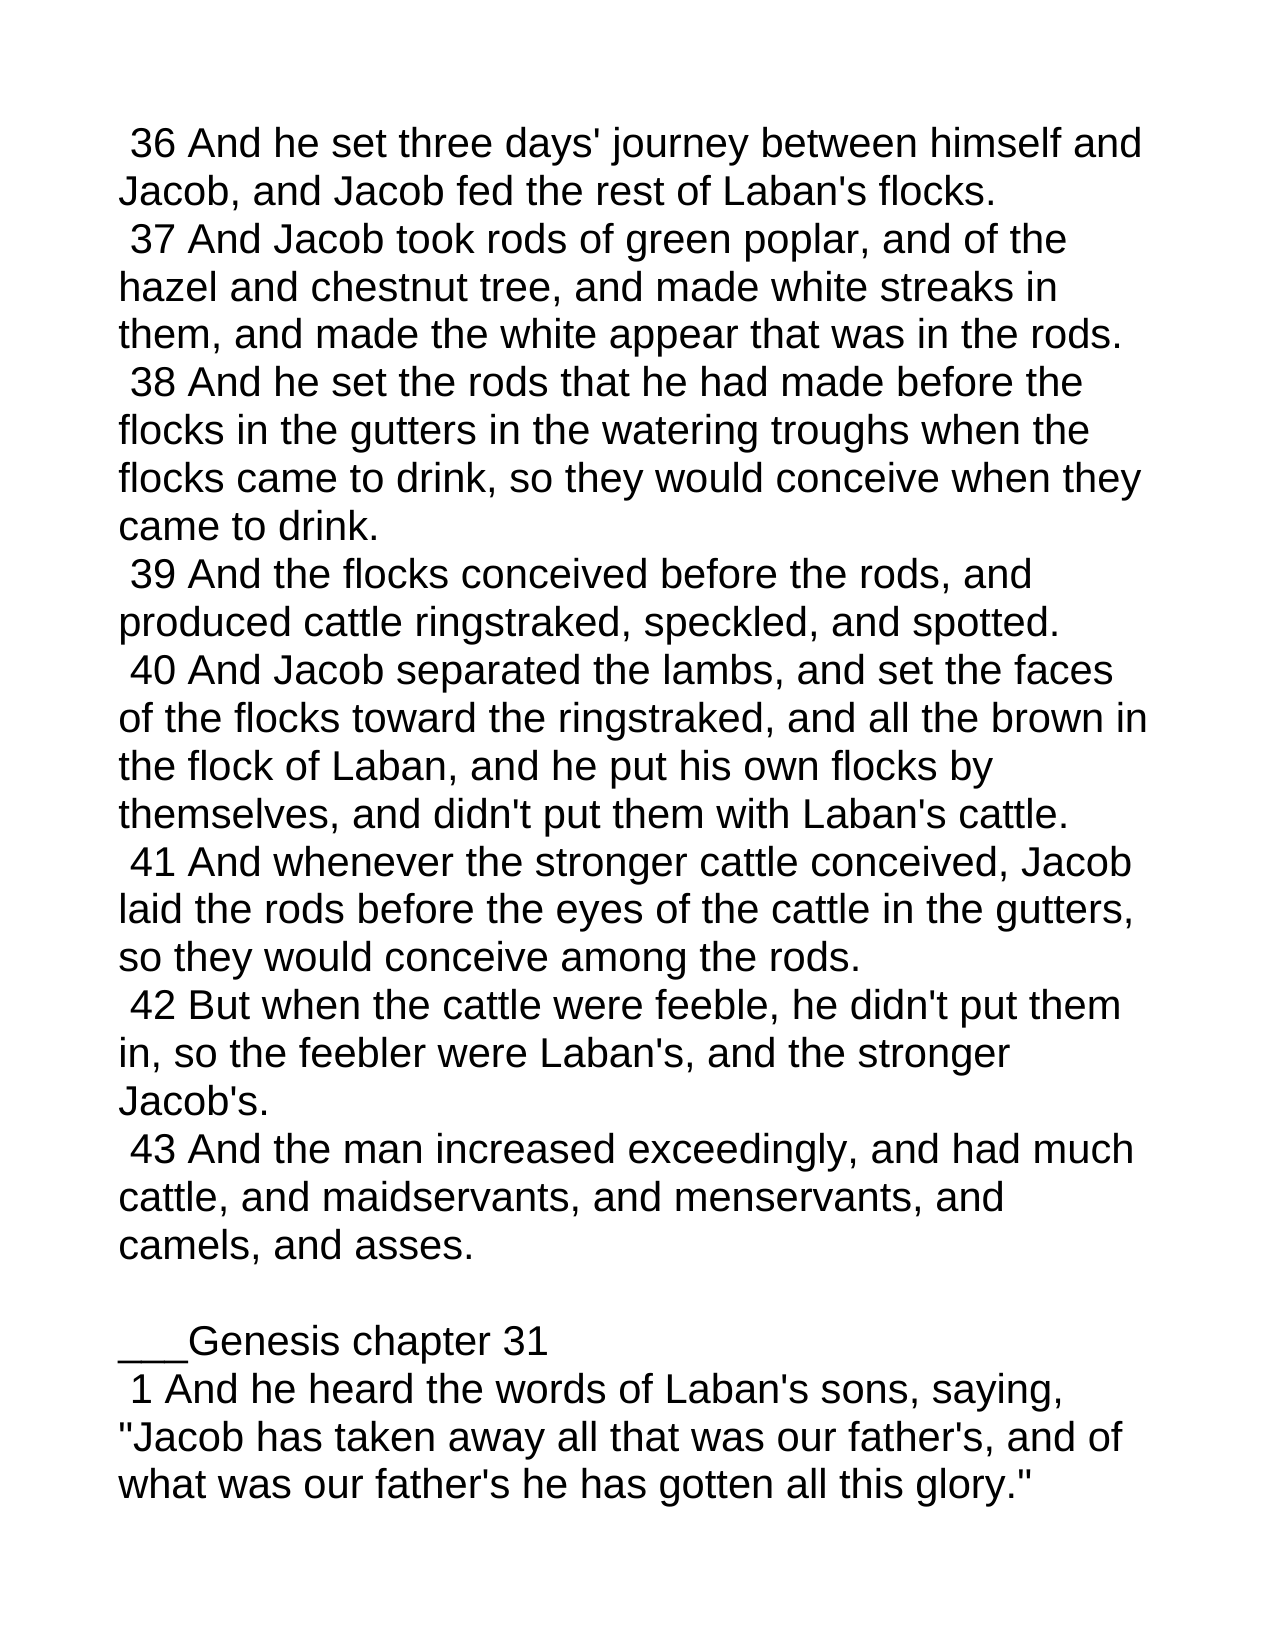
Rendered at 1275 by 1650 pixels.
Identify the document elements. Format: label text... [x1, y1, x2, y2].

text 37 And Jacob took rods of green poplar, and of the hazel and chestnut tree, and made white streaks in them, and made the white appear that was in the rods. [118, 214, 1157, 358]
text 40 And Jacob separated the lambs, and set the faces of the flocks toward the ringstraked, and all the brown in the flock of Laban, and he put his own flocks by themselves, and didn't put them with Laban's cattle. [118, 645, 1157, 837]
text 39 And the flocks conceived before the rods, and produced cattle ringstraked, speckled, and spotted. [118, 549, 1157, 645]
text ___Genesis chapter 31 [118, 1316, 1157, 1364]
text 36 And he set three days' journey between himself and Jacob, and Jacob fed the rest of Laban's flocks. [118, 118, 1157, 214]
text 1 And he heard the words of Laban's sons, saying, "Jacob has taken away all that was our father's, and of what was our father's he has gotten all this glory." [118, 1364, 1157, 1508]
text 43 And the man increased exceedingly, and had much cattle, and maidservants, and menservants, and camels, and asses. [118, 1124, 1157, 1268]
text 42 But when the cattle were feeble, he didn't put them in, so the feebler were Laban's, and the stronger Jacob's. [118, 981, 1157, 1124]
text 41 And whenever the stronger cattle conceived, Jacob laid the rods before the eyes of the cattle in the gutters, so they would conceive among the rods. [118, 837, 1157, 981]
text 38 And he set the rods that he had made before the flocks in the gutters in the watering troughs when the flocks came to drink, so they would conceive when they came to drink. [118, 358, 1157, 549]
